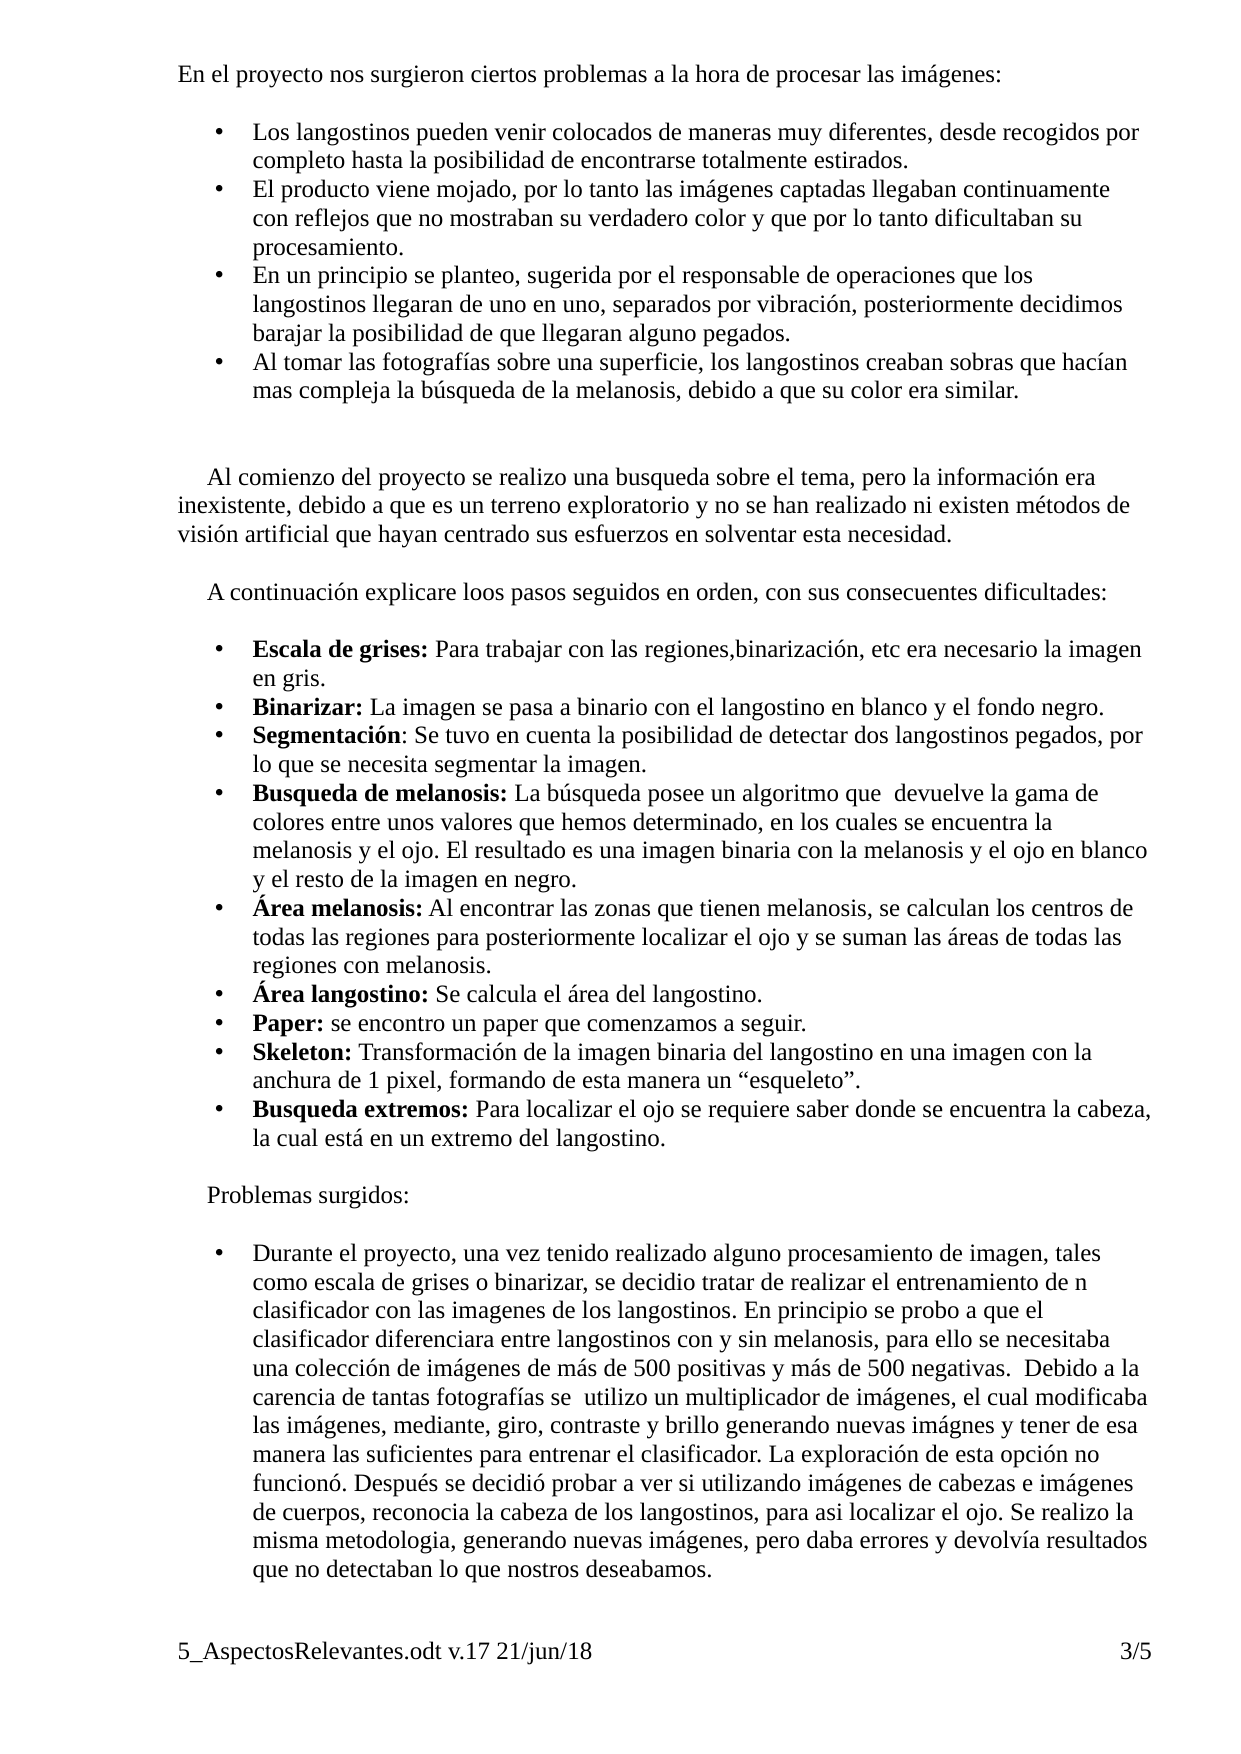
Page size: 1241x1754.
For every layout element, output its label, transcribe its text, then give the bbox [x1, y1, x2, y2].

list Al tomar las fotografías sobre una superficie, los langostinos creaban sobras que hacían mas compleja la búsqueda de la melanosis, debido a que su color era similar. [215, 347, 1152, 404]
list Área melanosis: Al encontrar las zonas que tienen melanosis, se calculan los centros de todas las regiones para posteriormente localizar el ojo y se suman las áreas de todas las regiones con melanosis. [215, 893, 1152, 979]
list Busqueda extremos: Para localizar el ojo se requiere saber donde se encuentra la cabeza, la cual está en un extremo del langostino. [215, 1094, 1152, 1152]
list Paper: se encontro un paper que comenzamos a seguir. [215, 1008, 1152, 1037]
list Área langostino: Se calcula el área del langostino. [215, 979, 1152, 1008]
list En un principio se planteo, sugerida por el responsable de operaciones que los langostinos llegaran de uno en uno, separados por vibración, posteriormente decidimos barajar la posibilidad de que llegaran alguno pegados. [215, 260, 1152, 347]
text En el proyecto nos surgieron ciertos problemas a la hora de procesar las imágenes: [177, 59, 1152, 88]
text Al comienzo del proyecto se realizo una busqueda sobre el tema, pero la información era inexistente, debido a que es un terreno exploratorio y no se han realizado ni existen métodos de visión artificial que hayan centrado sus esfuerzos en solventar esta necesidad. [177, 462, 1152, 548]
text Problemas surgidos: [177, 1180, 1152, 1209]
list Busqueda de melanosis: La búsqueda posee un algoritmo que devuelve la gama de colores entre unos valores que hemos determinado, en los cuales se encuentra la melanosis y el ojo. El resultado es una imagen binaria con la melanosis y el ojo en blanco y el resto de la imagen en negro. [215, 778, 1152, 893]
text A continuación explicare loos pasos seguidos en orden, con sus consecuentes dificultades: [177, 577, 1152, 605]
list Segmentación: Se tuvo en cuenta la posibilidad de detectar dos langostinos pegados, por lo que se necesita segmentar la imagen. [215, 720, 1152, 778]
list Durante el proyecto, una vez tenido realizado alguno procesamiento de imagen, tales como escala de grises o binarizar, se decidio tratar de realizar el entrenamiento de n clasificador con las imagenes de los langostinos. En principio se probo a que el clasificador diferenciara entre langostinos con y sin melanosis, para ello se necesitaba una colección de imágenes de más de 500 positivas y más de 500 negativas. Debido a la carencia de tantas fotografías se utilizo un multiplicador de imágenes, el cual modificaba las imágenes, mediante, giro, contraste y brillo generando nuevas imágnes y tener de esa manera las suficientes para entrenar el clasificador. La exploración de esta opción no funcionó. Después se decidió probar a ver si utilizando imágenes de cabezas e imágenes de cuerpos, reconocia la cabeza de los langostinos, para asi localizar el ojo. Se realizo la misma metodologia, generando nuevas imágenes, pero daba errores y devolvía resultados que no detectaban lo que nostros deseabamos. [215, 1238, 1152, 1583]
list Escala de grises: Para trabajar con las regiones,binarización, etc era necesario la imagen en gris. [215, 634, 1152, 692]
list Skeleton: Transformación de la imagen binaria del langostino en una imagen con la anchura de 1 pixel, formando de esta manera un “esqueleto”. [215, 1037, 1152, 1094]
list El producto viene mojado, por lo tanto las imágenes captadas llegaban continuamente con reflejos que no mostraban su verdadero color y que por lo tanto dificultaban su procesamiento. [215, 174, 1152, 260]
list Los langostinos pueden venir colocados de maneras muy diferentes, desde recogidos por completo hasta la posibilidad de encontrarse totalmente estirados. [215, 117, 1152, 174]
list Binarizar: La imagen se pasa a binario con el langostino en blanco y el fondo negro. [215, 692, 1152, 720]
